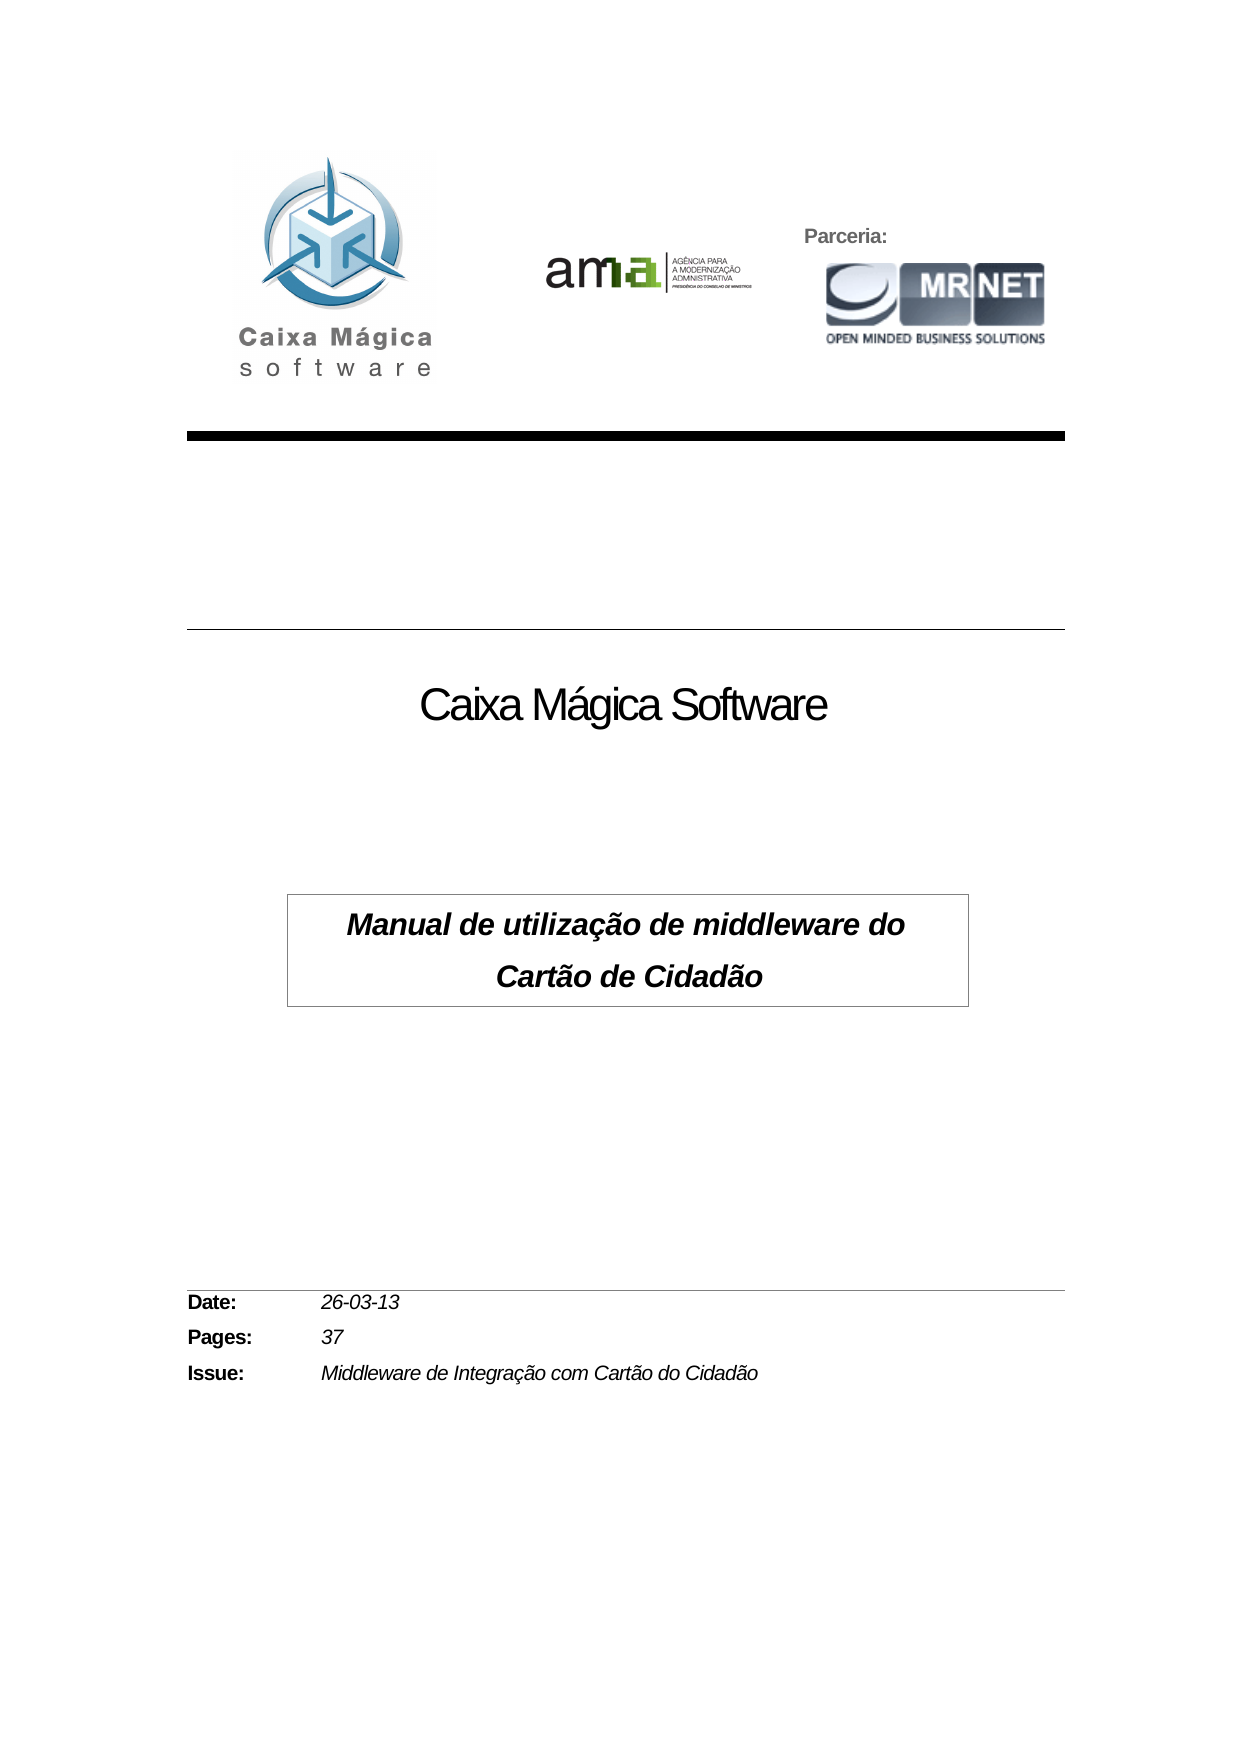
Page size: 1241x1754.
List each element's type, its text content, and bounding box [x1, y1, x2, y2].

table_cell Date: Pages: Issue: [187, 1291, 321, 1570]
table_header Caixa Mágica Software [187, 630, 1065, 894]
picture [525, 212, 765, 349]
table_header [187, 441, 1065, 629]
table_header [793, 264, 1132, 384]
table_header Parceria: [793, 150, 1132, 263]
picture [232, 150, 438, 384]
table_header [497, 150, 793, 384]
picture [826, 263, 1045, 345]
table_header [438, 150, 497, 384]
table_header [173, 150, 232, 384]
table_cell Manual de utilização de middleware do Cartão de Cidadão [187, 894, 1065, 1290]
table_cell 26-03-13 34 Middleware de Integração com Cartão do Cidadão [321, 1291, 1065, 1570]
